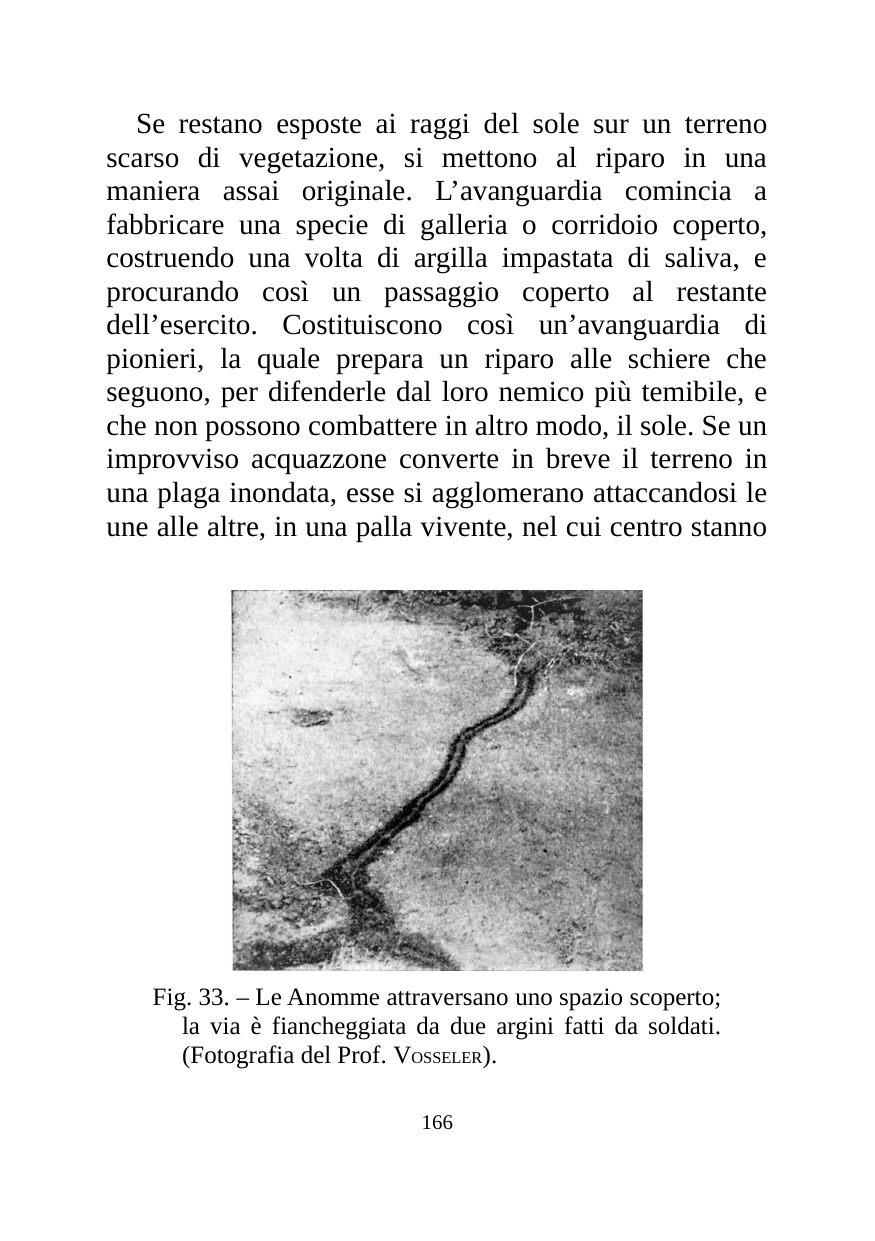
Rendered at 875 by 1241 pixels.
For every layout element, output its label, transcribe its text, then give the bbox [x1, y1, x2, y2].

text Fig. 33. – Le Anomme attraversano uno spazio scoperto; la via è fiancheggiata da due argini fatti da soldati. (Fotografia del Prof. Vosseler). [152, 971, 722, 1068]
text Se restano esposte ai raggi del sole sur un terreno scarso di vegetazione, si mettono al riparo in una maniera assai originale. L’avanguardia comincia a fabbricare una specie di galleria o corridoio coperto, costruendo una volta di argilla impastata di saliva, e procurando così un passaggio coperto al restante dell’esercito. Costituiscono così un’avanguardia di pionieri, la quale prepara un riparo alle schiere che seguono, per difenderle dal loro nemico più temibile, e che non possono combattere in altro modo, il sole. Se un improvviso acquazzone converte in breve il terreno in una plaga inondata, esse si agglomerano attaccandosi le une alle altre, in una palla vivente, nel cui centro stanno [106, 106, 768, 542]
picture [231, 590, 643, 971]
